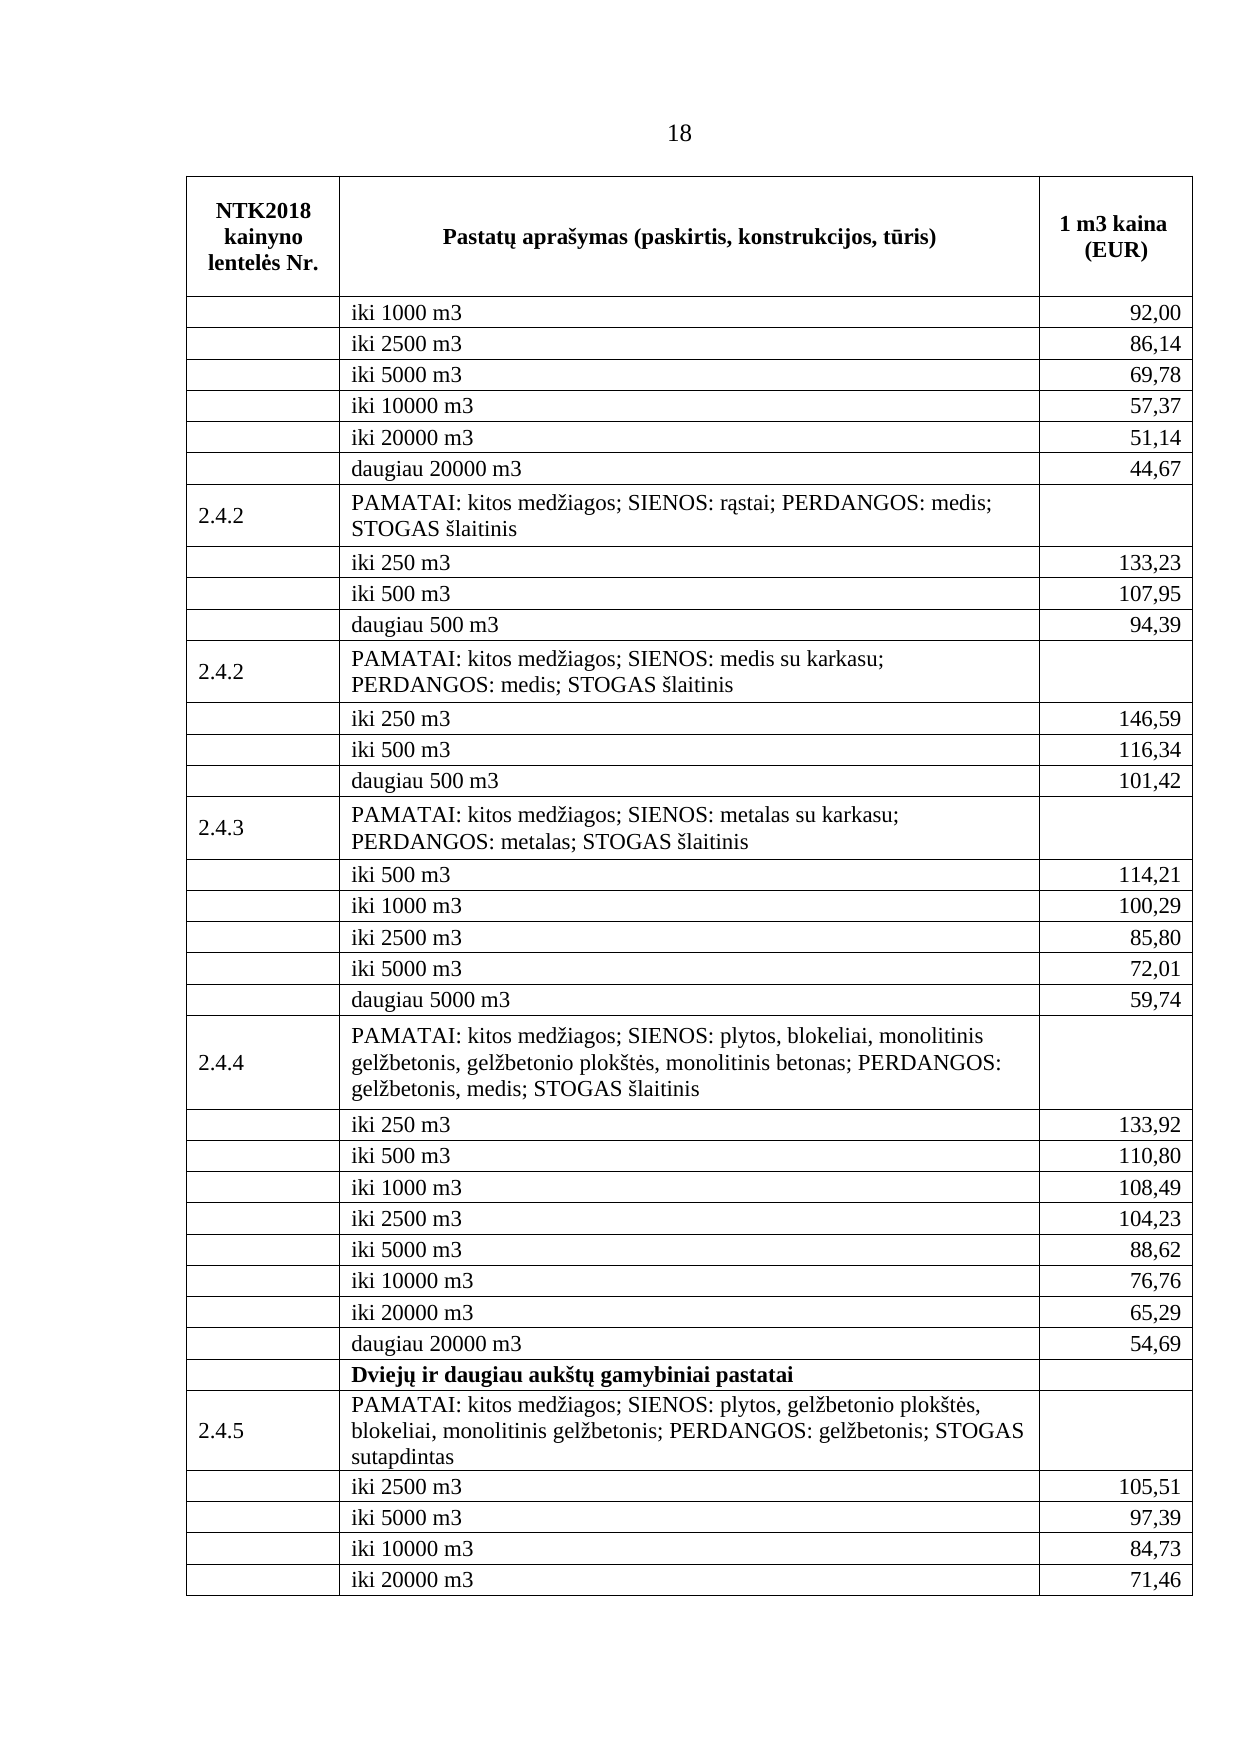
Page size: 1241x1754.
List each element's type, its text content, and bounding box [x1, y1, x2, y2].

table_header NTK2018 kainyno lentelės Nr. [187, 177, 339, 296]
table_cell iki 250 m3 [340, 1110, 1039, 1140]
table_cell [187, 985, 339, 1015]
table_cell [187, 1502, 339, 1532]
table_cell [1040, 485, 1192, 546]
table_cell daugiau 20000 m3 [340, 453, 1039, 483]
table_cell 108,49 [1040, 1172, 1192, 1202]
table_cell 76,76 [1040, 1266, 1192, 1296]
table_cell iki 20000 m3 [340, 1565, 1039, 1595]
table_cell iki 250 m3 [340, 703, 1039, 733]
table_cell [187, 328, 339, 358]
table_cell iki 1000 m3 [340, 891, 1039, 921]
table_cell 84,73 [1040, 1533, 1192, 1563]
table_cell iki 500 m3 [340, 578, 1039, 608]
table_cell PAMATAI: kitos medžiagos; SIENOS: rąstai; PERDANGOS: medis; STOGAS šlaitinis [340, 485, 1039, 546]
table_cell 105,51 [1040, 1471, 1192, 1501]
table_cell [187, 1203, 339, 1233]
table_cell 59,74 [1040, 985, 1192, 1015]
table_cell PAMATAI: kitos medžiagos; SIENOS: medis su karkasu; PERDANGOS: medis; STOGAS šlaitinis [340, 641, 1039, 702]
table_cell [187, 1235, 339, 1265]
table_cell iki 500 m3 [340, 735, 1039, 765]
table_cell iki 5000 m3 [340, 1235, 1039, 1265]
table_cell 133,23 [1040, 547, 1192, 577]
table_cell 110,80 [1040, 1141, 1192, 1171]
table_cell [187, 922, 339, 952]
table_cell iki 500 m3 [340, 1141, 1039, 1171]
table_cell [187, 1266, 339, 1296]
table_cell PAMATAI: kitos medžiagos; SIENOS: metalas su karkasu; PERDANGOS: metalas; STOGAS šlaitinis [340, 797, 1039, 858]
table_cell 71,46 [1040, 1565, 1192, 1595]
table_cell iki 5000 m3 [340, 360, 1039, 390]
table_cell 2.4.3 [187, 797, 339, 858]
table_cell iki 20000 m3 [340, 422, 1039, 452]
table_cell daugiau 500 m3 [340, 610, 1039, 640]
table_cell 114,21 [1040, 860, 1192, 890]
table_cell 72,01 [1040, 953, 1192, 983]
table_cell 97,39 [1040, 1502, 1192, 1532]
table_cell PAMATAI: kitos medžiagos; SIENOS: plytos, gelžbetonio plokštės, blokeliai, monolitinis gelžbetonis; PERDANGOS: gelžbetonis; STOGAS sutapdintas [340, 1391, 1039, 1470]
table_cell 94,39 [1040, 610, 1192, 640]
table_cell iki 1000 m3 [340, 1172, 1039, 1202]
table_cell 2.4.2 [187, 485, 339, 546]
table_cell iki 20000 m3 [340, 1297, 1039, 1327]
table_cell iki 2500 m3 [340, 328, 1039, 358]
table_cell 133,92 [1040, 1110, 1192, 1140]
table_cell [187, 1471, 339, 1501]
table_cell PAMATAI: kitos medžiagos; SIENOS: plytos, blokeliai, monolitinis gelžbetonis, gelžbetonio plokštės, monolitinis betonas; PERDANGOS: gelžbetonis, medis; STOGAS šlaitinis [340, 1016, 1039, 1108]
table_cell [187, 1533, 339, 1563]
table_cell 85,80 [1040, 922, 1192, 952]
table_cell [1040, 641, 1192, 702]
table_header 1 m3 kaina (EUR) [1040, 177, 1192, 296]
table_cell iki 2500 m3 [340, 922, 1039, 952]
table_cell iki 5000 m3 [340, 953, 1039, 983]
table_cell [187, 735, 339, 765]
table_cell 100,29 [1040, 891, 1192, 921]
table_cell [1040, 1391, 1192, 1470]
table_cell 86,14 [1040, 328, 1192, 358]
table_cell [187, 391, 339, 421]
table_cell iki 10000 m3 [340, 1533, 1039, 1563]
table_cell 101,42 [1040, 766, 1192, 796]
table_cell [187, 860, 339, 890]
table_cell [187, 766, 339, 796]
table_cell daugiau 500 m3 [340, 766, 1039, 796]
table_cell [187, 297, 339, 327]
table_cell 146,59 [1040, 703, 1192, 733]
table_cell 104,23 [1040, 1203, 1192, 1233]
table_cell iki 1000 m3 [340, 297, 1039, 327]
table_cell [187, 953, 339, 983]
table_cell iki 10000 m3 [340, 391, 1039, 421]
table_cell 2.4.4 [187, 1016, 339, 1108]
table_cell [187, 1328, 339, 1358]
table_cell [1040, 1360, 1192, 1390]
table_cell [187, 578, 339, 608]
table_cell Dviejų ir daugiau aukštų gamybiniai pastatai [340, 1360, 1039, 1390]
table_cell 69,78 [1040, 360, 1192, 390]
table_cell iki 250 m3 [340, 547, 1039, 577]
table_cell [187, 1297, 339, 1327]
table_cell 44,67 [1040, 453, 1192, 483]
table_cell [187, 1141, 339, 1171]
table_cell 116,34 [1040, 735, 1192, 765]
table_cell 2.4.2 [187, 641, 339, 702]
table_cell [1040, 1016, 1192, 1108]
table_cell daugiau 5000 m3 [340, 985, 1039, 1015]
table_cell [187, 610, 339, 640]
table_cell 92,00 [1040, 297, 1192, 327]
table_cell iki 10000 m3 [340, 1266, 1039, 1296]
table_cell 57,37 [1040, 391, 1192, 421]
table_cell iki 2500 m3 [340, 1471, 1039, 1501]
table_cell [187, 1110, 339, 1140]
table_cell 54,69 [1040, 1328, 1192, 1358]
table_cell 88,62 [1040, 1235, 1192, 1265]
table_cell daugiau 20000 m3 [340, 1328, 1039, 1358]
table_cell iki 5000 m3 [340, 1502, 1039, 1532]
table_cell [187, 703, 339, 733]
table_cell [187, 1565, 339, 1595]
table_cell [187, 360, 339, 390]
table_cell 2.4.5 [187, 1391, 339, 1470]
table_cell 107,95 [1040, 578, 1192, 608]
table_cell 51,14 [1040, 422, 1192, 452]
table_cell iki 2500 m3 [340, 1203, 1039, 1233]
table_cell [187, 453, 339, 483]
table_cell [187, 547, 339, 577]
table_cell [187, 1172, 339, 1202]
table_cell [187, 1360, 339, 1390]
table_cell [187, 891, 339, 921]
table_header Pastatų aprašymas (paskirtis, konstrukcijos, tūris) [340, 177, 1039, 296]
table_cell [187, 422, 339, 452]
table_cell iki 500 m3 [340, 860, 1039, 890]
table_cell [1040, 797, 1192, 858]
table_cell 65,29 [1040, 1297, 1192, 1327]
